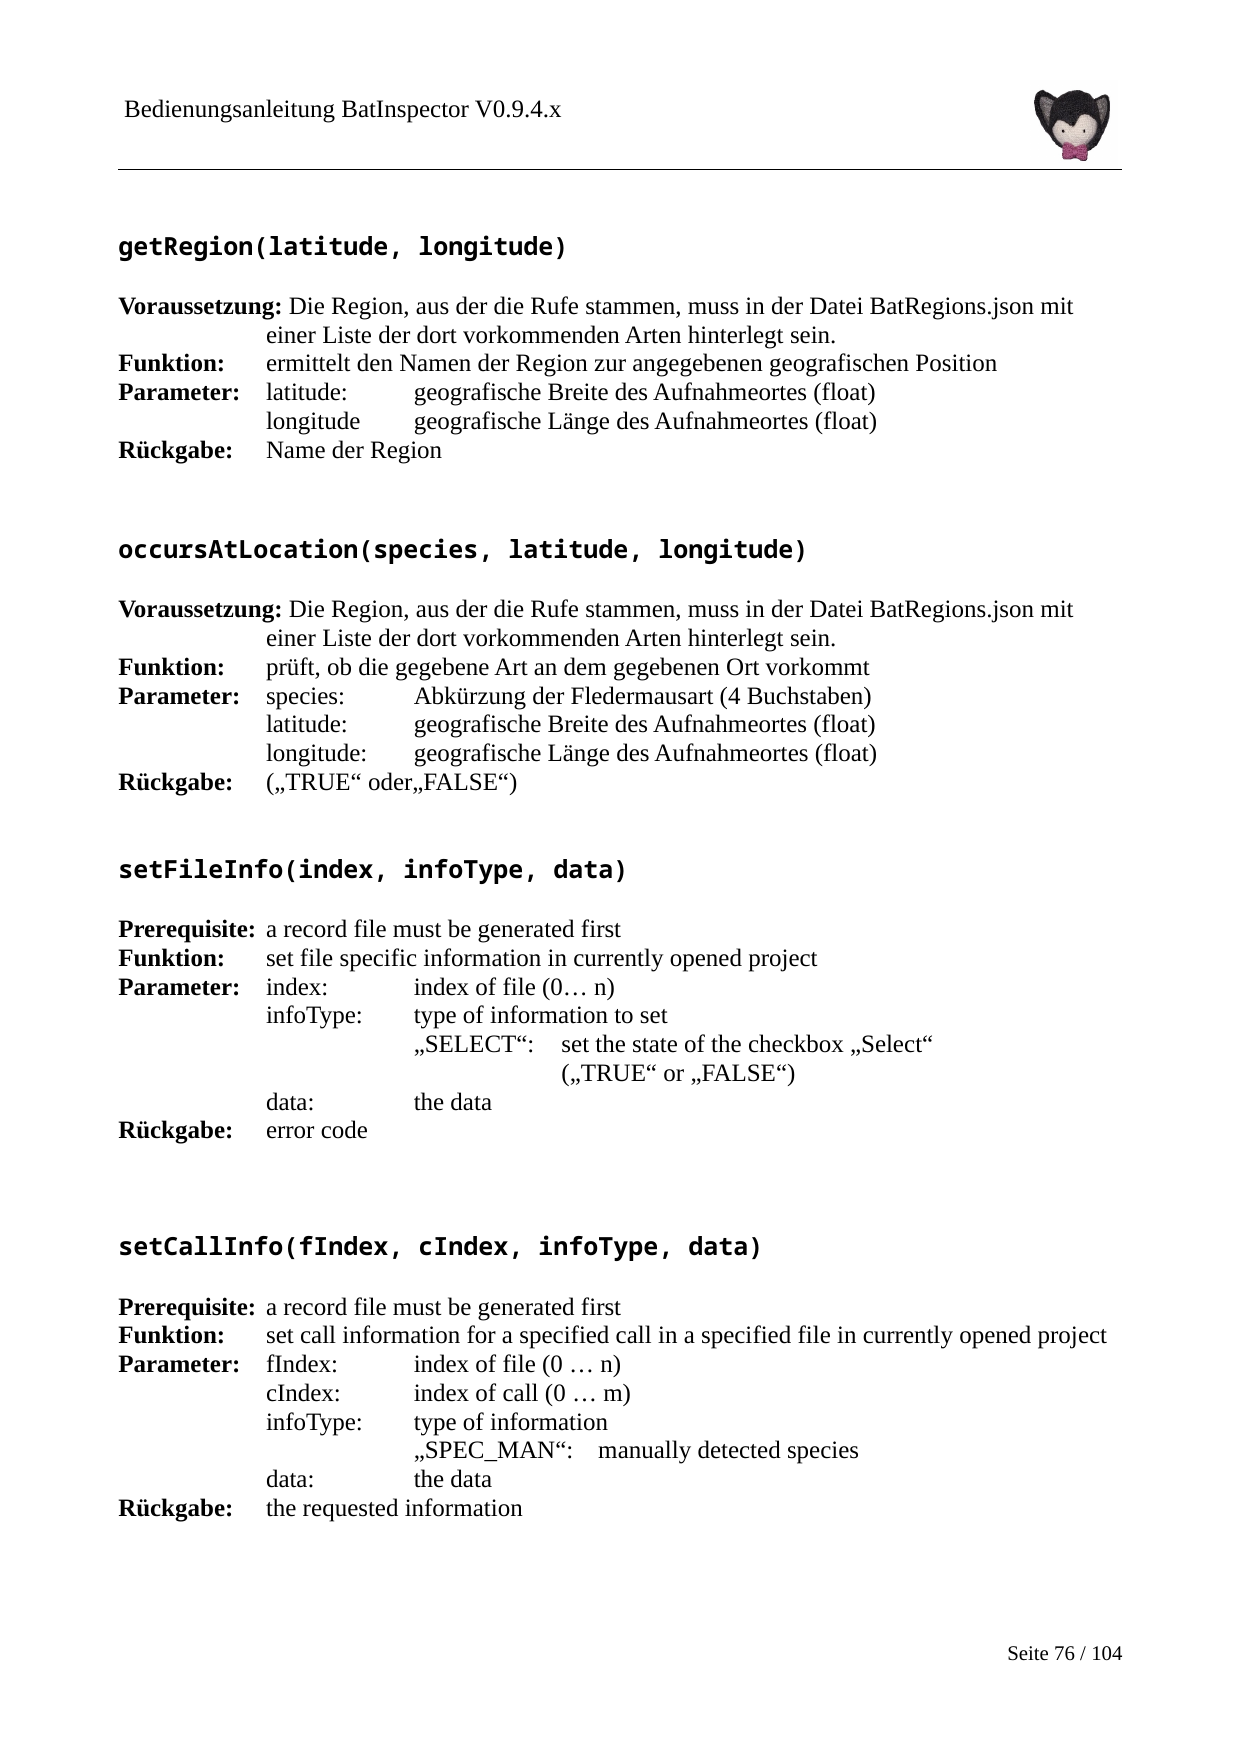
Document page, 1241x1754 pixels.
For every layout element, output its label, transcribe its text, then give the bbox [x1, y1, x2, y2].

text Funktion: set file specific information in currently opened project [118, 943, 1122, 972]
text Parameter: index: index of file (0… n) infoType: type of information to set „SELECT“: set the state of the checkbox „Select“ („TRUE“ or „FALSE“) [118, 972, 1122, 1087]
text Prerequisite: a record file must be generated first [118, 914, 1122, 943]
text Rückgabe: Name der Region [118, 435, 1122, 463]
text Funktion: ermittelt den Namen der Region zur angegebenen geografischen Position [118, 348, 1122, 377]
text Rückgabe: („TRUE“ oder„FALSE“) [118, 767, 1122, 796]
text getRegion(latitude, longitude) [118, 228, 1122, 262]
text Voraussetzung: Die Region, aus der die Rufe stammen, muss in der Datei BatRegions.json mit einer Liste der dort vorkommenden Arten hinterlegt sein. [118, 594, 1122, 652]
text Parameter: fIndex: index of file (0 … n) cIndex: index of call (0 … m) infoType: type of information „SPEC_MAN“: manually detected species data: the data [118, 1349, 1122, 1493]
text occursAtLocation(species, latitude, longitude) [118, 532, 1122, 566]
text setCallInfo(fIndex, cIndex, infoType, data) [118, 1229, 1122, 1263]
text Prerequisite: a record file must be generated first [118, 1292, 1122, 1320]
text Parameter: latitude: geografische Breite des Aufnahmeortes (float) longitude geografische Länge des Aufnahmeortes (float) [118, 377, 1122, 435]
text data: the data [118, 1087, 1122, 1116]
text Voraussetzung: Die Region, aus der die Rufe stammen, muss in der Datei BatRegions.json mit einer Liste der dort vorkommenden Arten hinterlegt sein. [118, 291, 1122, 348]
picture [1030, 80, 1119, 169]
text Rückgabe: the requested information [118, 1493, 1122, 1522]
text setFileInfo(index, infoType, data) [118, 851, 1122, 886]
text Rückgabe: error code [118, 1116, 1122, 1144]
text Funktion: prüft, ob die gegebene Art an dem gegebenen Ort vorkommt [118, 652, 1122, 681]
text Parameter: species: Abkürzung der Fledermausart (4 Buchstaben) latitude: geografische Breite des Aufnahmeortes (float) longitude: geografische Länge des Aufnahmeortes (float) [118, 681, 1122, 767]
text Funktion: set call information for a specified call in a specified file in currently opened project [118, 1320, 1122, 1349]
